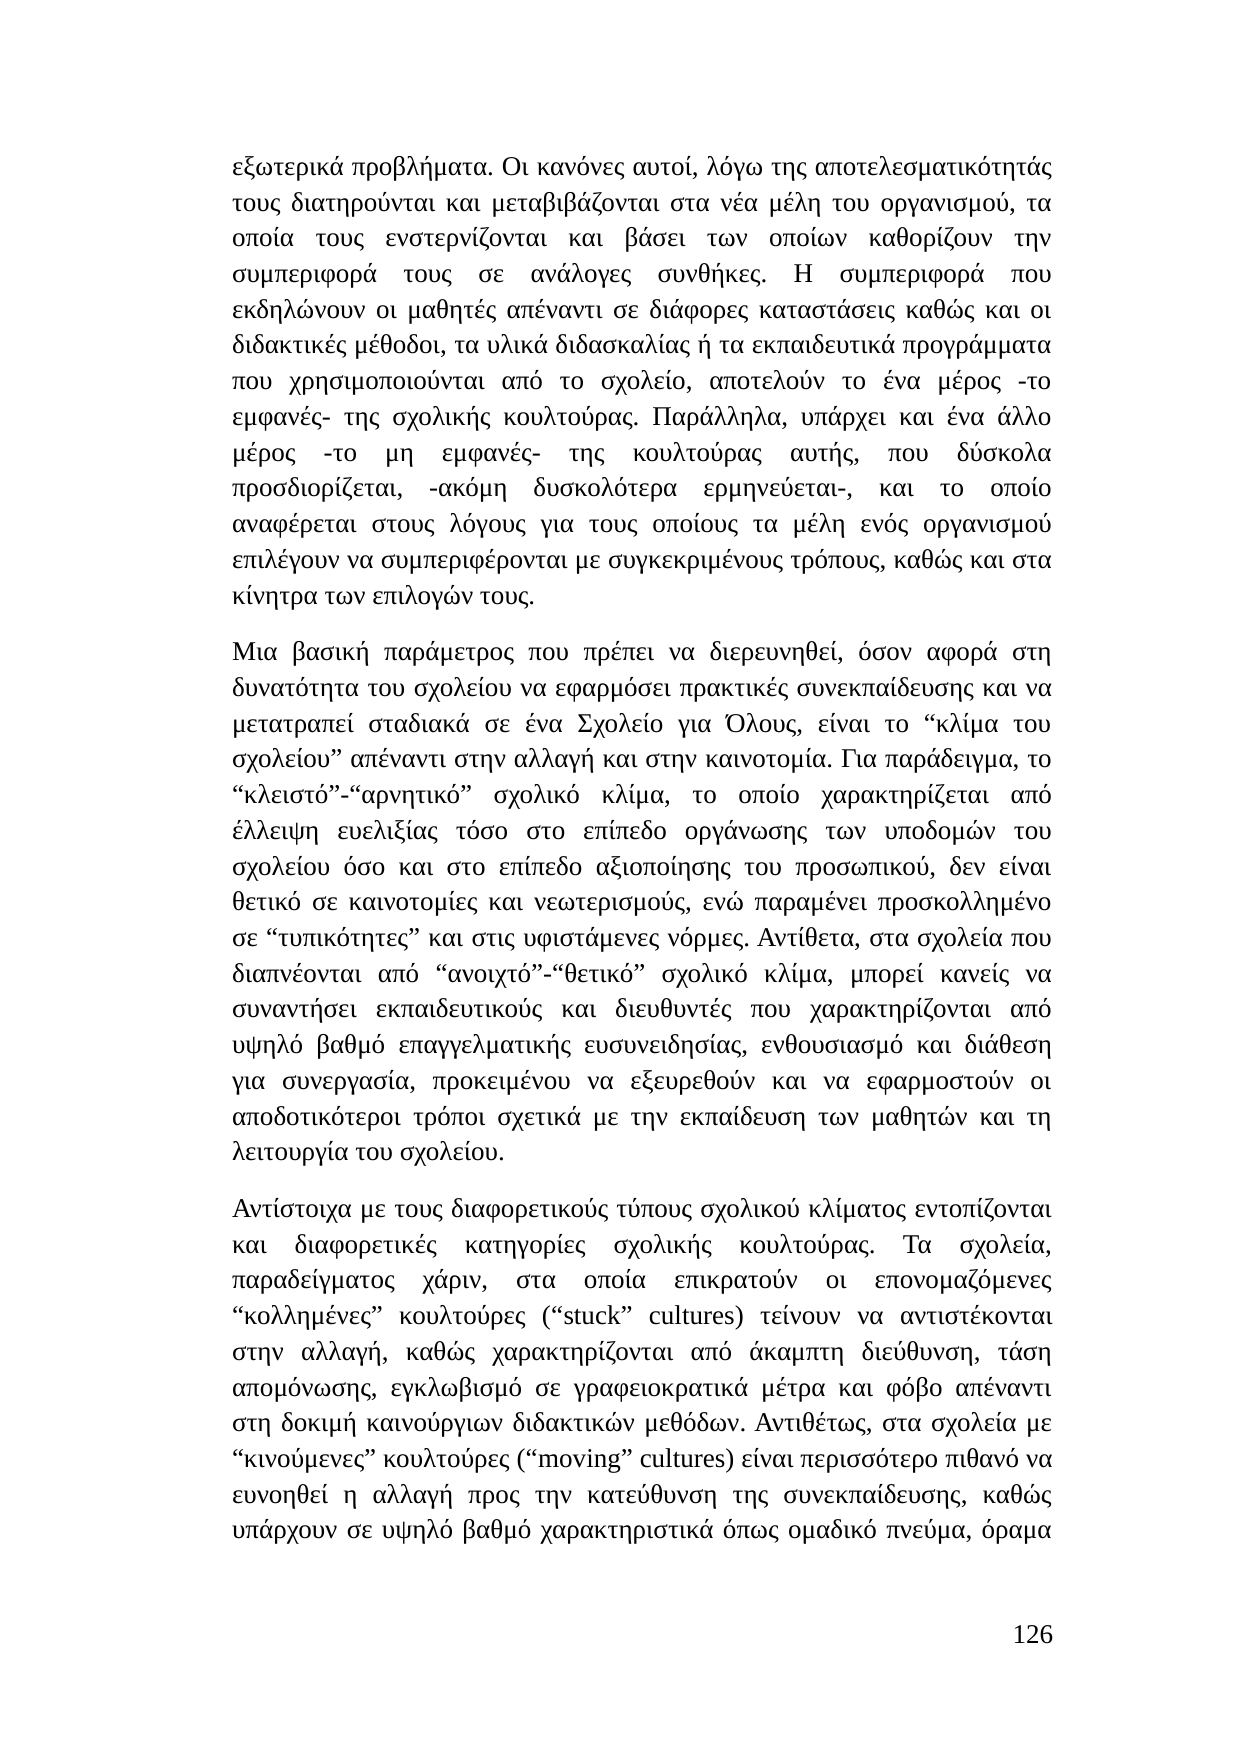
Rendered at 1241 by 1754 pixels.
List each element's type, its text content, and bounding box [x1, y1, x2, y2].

text εξωτερικά προβλήματα. Οι κανόνες αυτοί, λόγω της αποτελεσματικότητάς τους διατηρούνται και μεταβιβάζονται στα νέα μέλη του οργανισμού, τα οποία τους ενστερνίζονται και βάσει των οποίων καθορίζουν την συμπεριφορά τους σε ανάλογες συνθήκες. Η συμπεριφορά που εκδηλώνουν οι μαθητές απέναντι σε διάφορες καταστάσεις καθώς και οι διδακτικές μέθοδοι, τα υλικά διδασκαλίας ή τα εκπαιδευτικά προγράμματα που χρησιμοποιούνται από το σχολείο, αποτελούν το ένα μέρος -το εμφανές- της σχολικής κουλτούρας. Παράλληλα, υπάρχει και ένα άλλο μέρος -το μη εμφανές- της κουλτούρας αυτής, που δύσκολα προσδιορίζεται, -ακόμη δυσκολότερα ερμηνεύεται-, και το οποίο αναφέρεται στους λόγους για τους οποίους τα μέλη ενός οργανισμού επιλέγουν να συμπεριφέρονται με συγκεκριμένους τρόπους, καθώς και στα κίνητρα των επιλογών τους. [232, 150, 1053, 610]
text Αντίστοιχα με τους διαφορετικούς τύπους σχολικού κλίματος εντοπίζονται και διαφορετικές κατηγορίες σχολικής κουλτούρας. Τα σχολεία, παραδείγματος χάριν, στα οποία επικρατούν οι επονομαζόμενες “κολλημένες” κουλτούρες (“stuck” cultures) τείνουν να αντιστέκονται στην αλλαγή, καθώς χαρακτηρίζονται από άκαμπτη διεύθυνση, τάση απομόνωσης, εγκλωβισμό σε γραφειοκρατικά μέτρα και φόβο απέναντι στη δοκιμή καινούργιων διδακτικών μεθόδων. Αντιθέτως, στα σχολεία με “κινούμενες” κουλτούρες (“moving” cultures) είναι περισσότερο πιθανό να ευνοηθεί η αλλαγή προς την κατεύθυνση της συνεκπαίδευσης, καθώς υπάρχουν σε υψηλό βαθμό χαρακτηριστικά όπως ομαδικό πνεύμα, όραμα [232, 1192, 1053, 1545]
text Μια βασική παράμετρος που πρέπει να διερευνηθεί, όσον αφορά στη δυνατότητα του σχολείου να εφαρμόσει πρακτικές συνεκπαίδευσης και να μετατραπεί σταδιακά σε ένα Σχολείο για Όλους, είναι το “κλίμα του σχολείου” απέναντι στην αλλαγή και στην καινοτομία. Για παράδειγμα, το “κλειστό”-“αρνητικό” σχολικό κλίμα, το οποίο χαρακτηρίζεται από έλλειψη ευελιξίας τόσο στο επίπεδο οργάνωσης των υποδομών του σχολείου όσο και στο επίπεδο αξιοποίησης του προσωπικού, δεν είναι θετικό σε καινοτομίες και νεωτερισμούς, ενώ παραμένει προσκολλημένο σε “τυπικότητες” και στις υφιστάμενες νόρμες. Αντίθετα, στα σχολεία που διαπνέονται από “ανοιχτό”-“θετικό” σχολικό κλίμα, μπορεί κανείς να συναντήσει εκπαιδευτικούς και διευθυντές που χαρακτηρίζονται από υψηλό βαθμό επαγγελματικής ευσυνειδησίας, ενθουσιασμό και διάθεση για συνεργασία, προκειμένου να εξευρεθούν και να εφαρμοστούν οι αποδοτικότεροι τρόποι σχετικά με την εκπαίδευση των μαθητών και τη λειτουργία του σχολείου. [232, 635, 1053, 1167]
